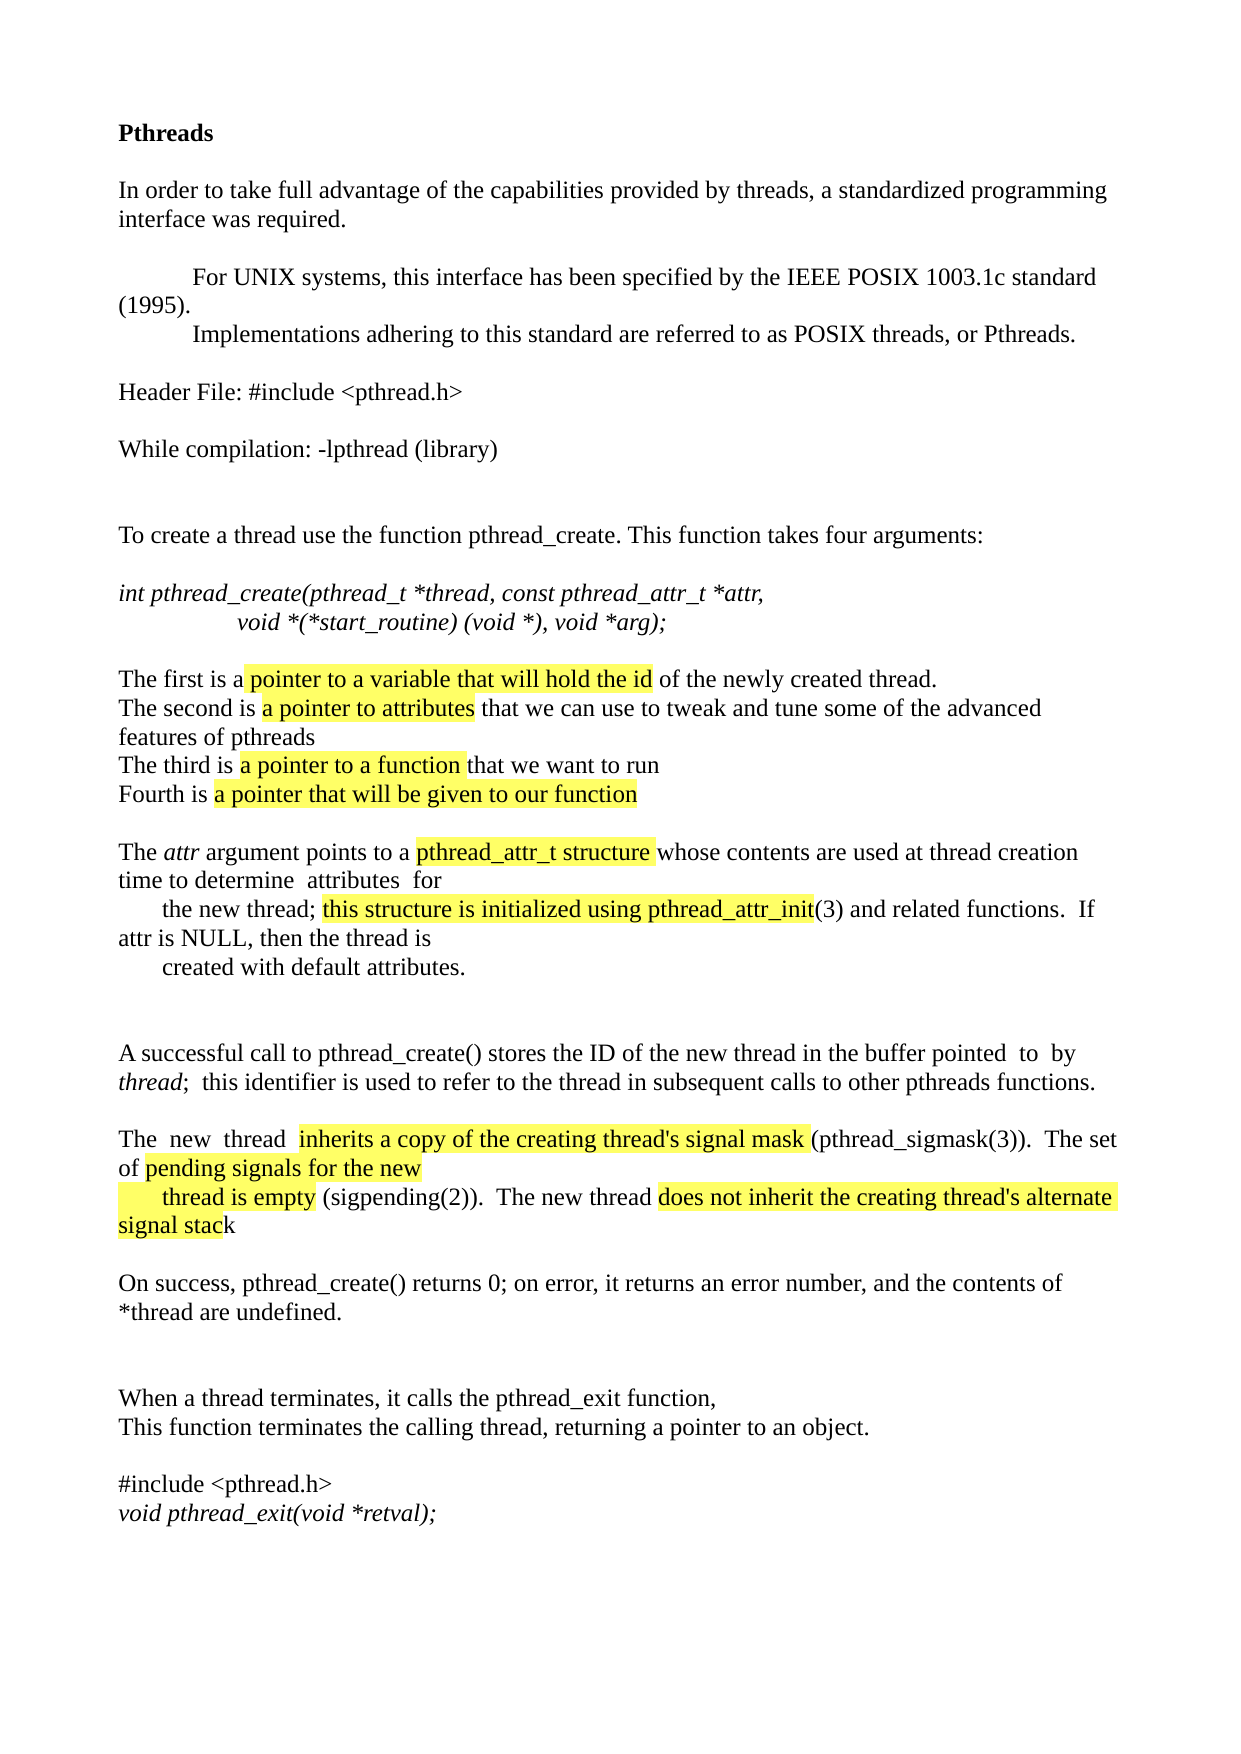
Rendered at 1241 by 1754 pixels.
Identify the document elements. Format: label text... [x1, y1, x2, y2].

text void pthread_exit(void *retval); [118, 1498, 1122, 1527]
text created with default attributes. [118, 952, 1122, 981]
text The second is a pointer to attributes that we can use to tweak and tune some of the advanced features of pthreads [118, 693, 1122, 751]
text This function terminates the calling thread, returning a pointer to an object. [118, 1412, 1122, 1441]
text void *(*start_routine) (void *), void *arg); [118, 607, 1122, 636]
text While compilation: -lpthread (library) [118, 434, 1122, 463]
text The third is a pointer to a function that we want to run [118, 751, 1122, 779]
text int pthread_create(pthread_t *thread, const pthread_attr_t *attr, [118, 578, 1122, 607]
text thread is empty (sigpending(2)). The new thread does not inherit the creating thread's alternate signal stack [118, 1182, 1122, 1239]
text The attr argument points to a pthread_attr_t structure whose contents are used at thread creation time to determine attributes for [118, 837, 1122, 894]
text #include <pthread.h> [118, 1469, 1122, 1498]
text Pthreads [118, 118, 1122, 147]
text For UNIX systems, this interface has been specified by the IEEE POSIX 1003.1c standard (1995). [118, 262, 1122, 319]
text To create a thread use the function pthread_create. This function takes four arguments: [118, 521, 1122, 549]
text Fourth is a pointer that will be given to our function [118, 779, 1122, 808]
text A successful call to pthread_create() stores the ID of the new thread in the buffer pointed to by thread; this identifier is used to refer to the thread in subsequent calls to other pthreads functions. [118, 1038, 1122, 1096]
text On success, pthread_create() returns 0; on error, it returns an error number, and the contents of *thread are undefined. [118, 1268, 1122, 1326]
text Header File: #include <pthread.h> [118, 377, 1122, 406]
text In order to take full advantage of the capabilities provided by threads, a standardized programming interface was required. [118, 176, 1122, 233]
text the new thread; this structure is initialized using pthread_attr_init(3) and related functions. If attr is NULL, then the thread is [118, 894, 1122, 952]
text The first is a pointer to a variable that will hold the id of the newly created thread. [118, 664, 1122, 693]
text When a thread terminates, it calls the pthread_exit function, [118, 1383, 1122, 1412]
text Implementations adhering to this standard are referred to as POSIX threads, or Pthreads. [118, 319, 1122, 348]
text The new thread inherits a copy of the creating thread's signal mask (pthread_sigmask(3)). The set of pending signals for the new [118, 1124, 1122, 1182]
